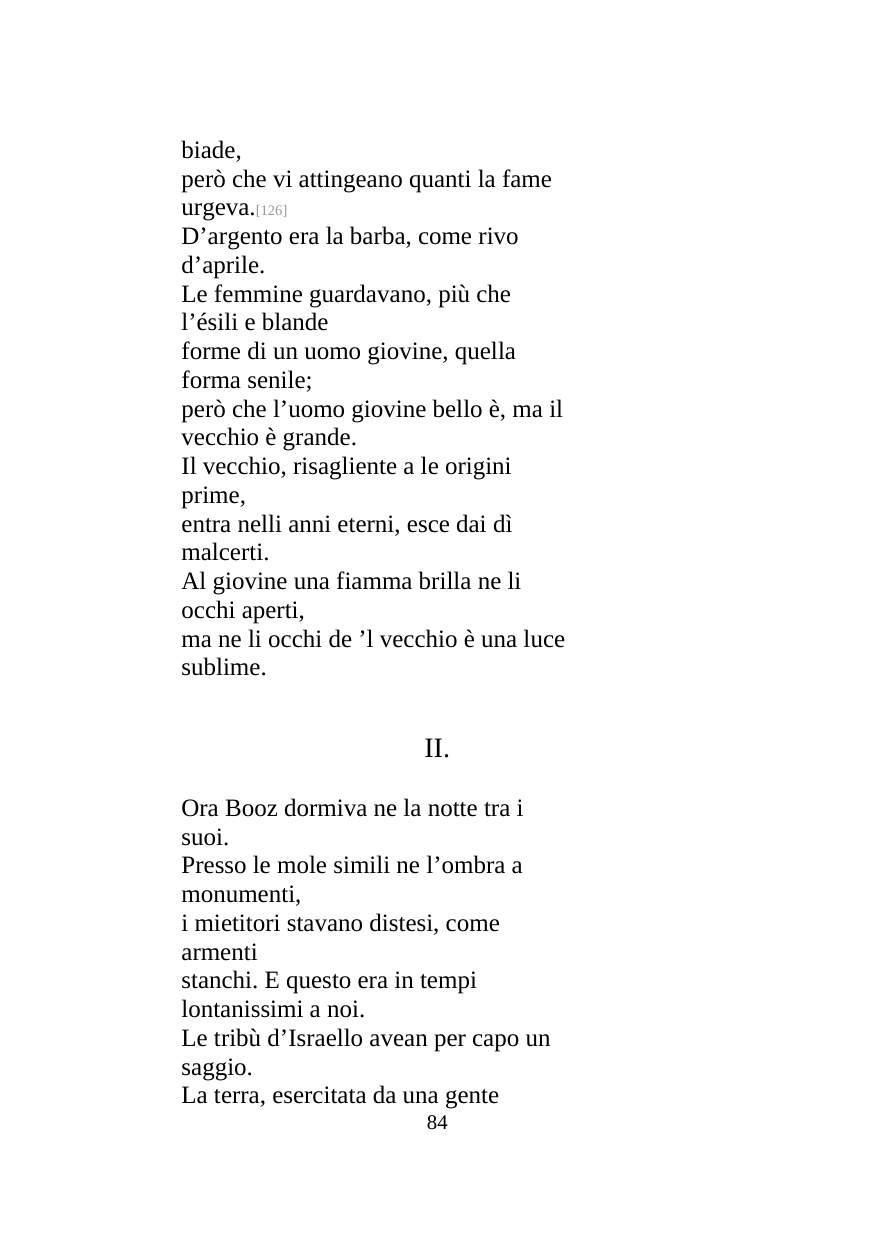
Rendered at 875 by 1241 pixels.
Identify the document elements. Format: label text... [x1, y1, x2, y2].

text biade, però che vi attingeano quanti la fame urgeva.[126] [181, 135, 569, 221]
text Ora Booz dormiva ne la notte tra i suoi. Presso le mole simili ne l’ombra a monumenti, i mietitori stavano distesi, come armenti stanchi. E questo era in tempi lontanissimi a noi. [181, 793, 569, 1023]
text Il vecchio, risagliente a le origini prime, entra nelli anni eterni, esce dai dì malcerti. Al giovine una fiamma brilla ne li occhi aperti, ma ne li occhi de ’l vecchio è una luce sublime. [181, 451, 569, 681]
subtitle II. [181, 731, 693, 764]
text D’argento era la barba, come rivo d’aprile. Le femmine guardavano, più che l’ésili e blande forme di un uomo giovine, quella forma senile; però che l’uomo giovine bello è, ma il vecchio è grande. [181, 221, 569, 451]
text Le tribù d’Israello avean per capo un saggio. La terra, esercitata da una gente [181, 1023, 569, 1109]
